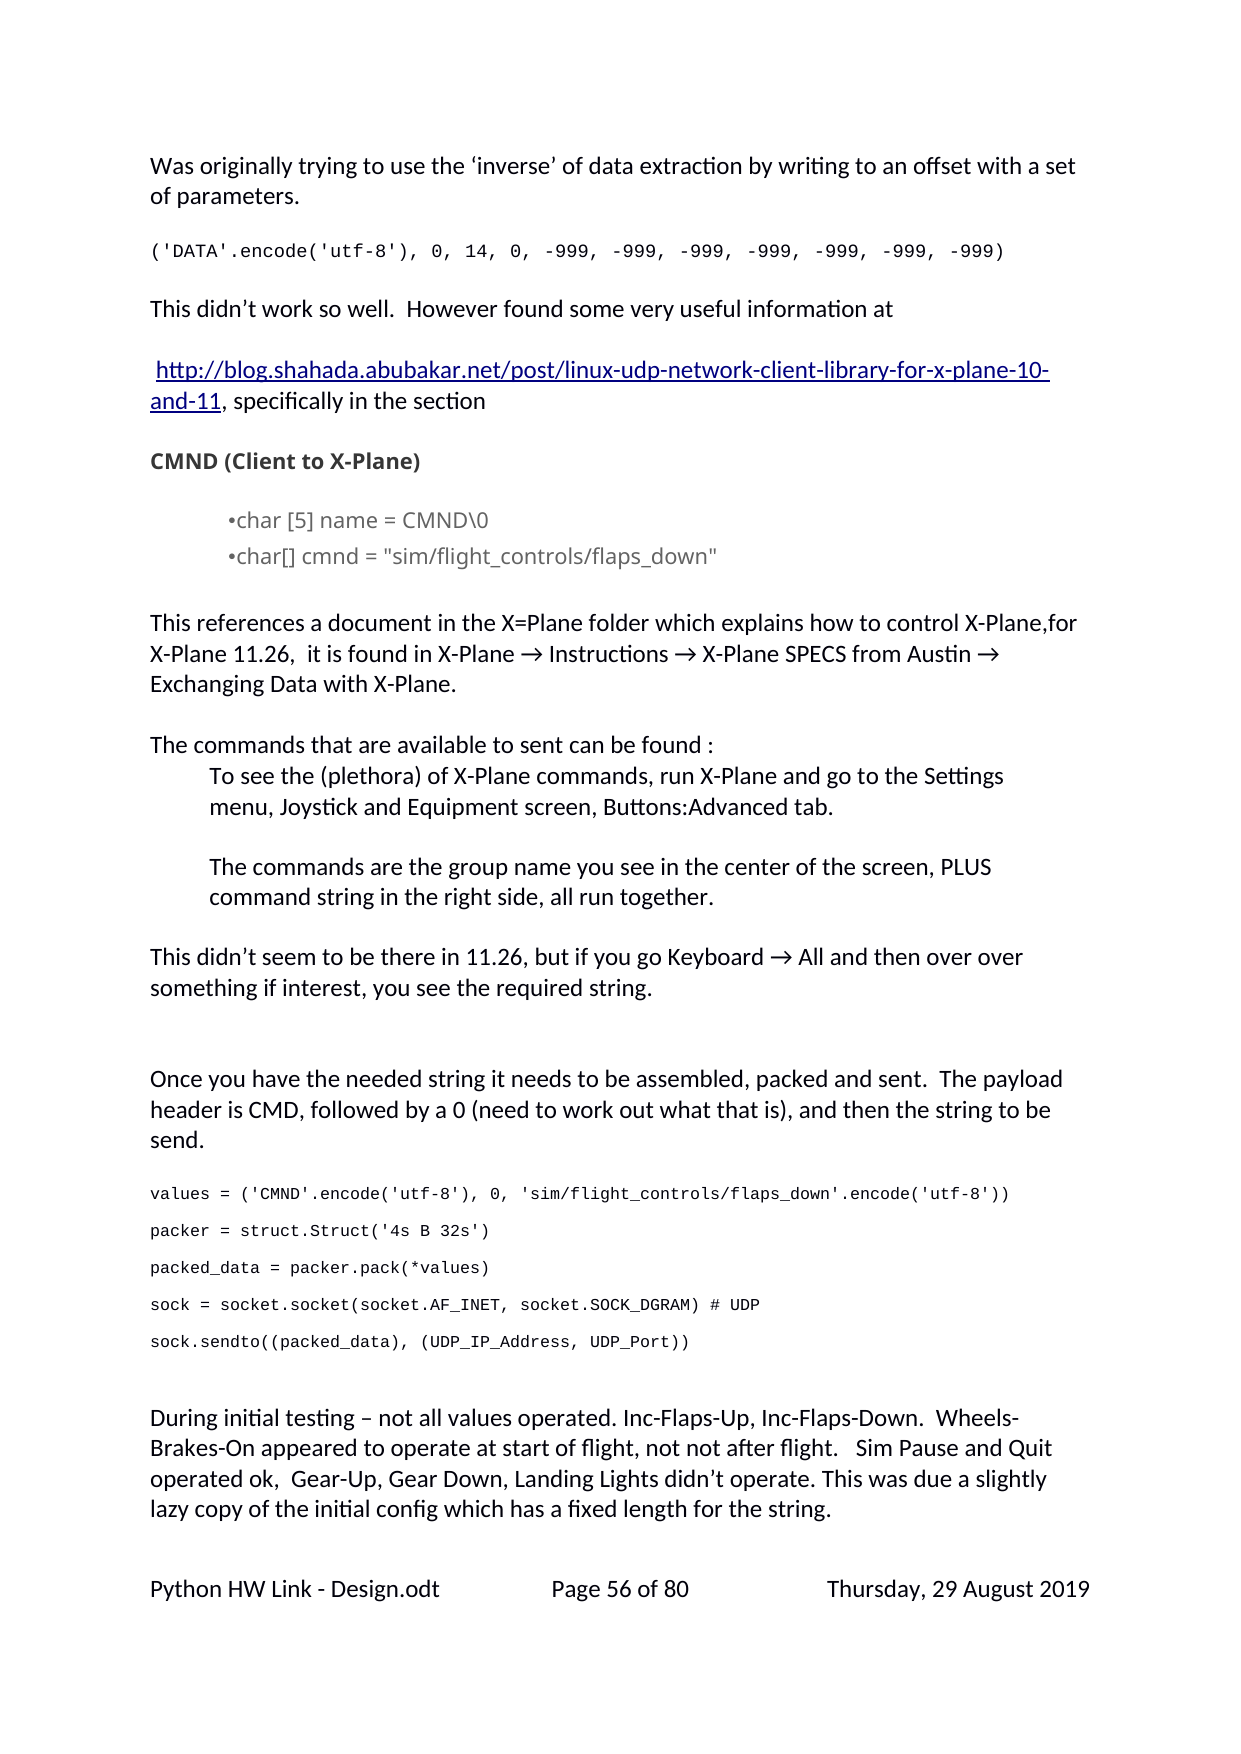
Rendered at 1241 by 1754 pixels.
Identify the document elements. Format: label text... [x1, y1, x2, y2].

text Once you have the needed string it needs to be assembled, packed and sent. The payload header is CMD, followed by a 0 (need to work out what that is), and then the string to be send. [150, 1063, 1090, 1155]
text sock = socket.socket(socket.AF_INET, socket.SOCK_DGRAM) # UDP [150, 1297, 1090, 1316]
text values = ('CMND'.encode('utf-8'), 0, 'sim/flight_controls/flaps_down'.encode('utf-8')) [150, 1185, 1090, 1204]
text ('DATA'.encode('utf-8'), 0, 14, 0, -999, -999, -999, -999, -999, -999, -999) [150, 242, 1090, 263]
text sock.sendto((packed_data), (UDP_IP_Address, UDP_Port)) [150, 1334, 1090, 1353]
text This didn’t work so well. However found some very useful information at [150, 293, 1090, 324]
text This references a document in the X=Plane folder which explains how to control X-Plane,for X-Plane 11.26, it is found in X-Plane → Instructions → X-Plane SPECS from Austin → Exchanging Data with X-Plane. [150, 607, 1090, 699]
text http://blog.shahada.abubakar.net/post/linux-udp-network-client-library-for-x-plane-10-and-11, specifically in the section [150, 354, 1090, 415]
list char [5] name = CMND\0 [150, 506, 1090, 535]
text This didn’t seem to be there in 11.26, but if you go Keyboard → All and then over over something if interest, you see the required string. [150, 941, 1090, 1002]
text packed_data = packer.pack(*values) [150, 1260, 1090, 1278]
text To see the (plethora) of X-Plane commands, run X-Plane and go to the Settings menu, Joystick and Equipment screen, Buttons:Advanced tab. [209, 760, 1031, 821]
text packer = struct.Struct('4s B 32s') [150, 1222, 1090, 1241]
text The commands are the group name you see in the center of the screen, PLUS command string in the right side, all run together. [209, 851, 1031, 912]
list char[] cmnd = "sim/flight_controls/flaps_down" [150, 541, 1090, 571]
text Was originally trying to use the ‘inverse’ of data extraction by writing to an offset with a set of parameters. [150, 150, 1090, 211]
text The commands that are available to sent can be found : [150, 729, 1090, 760]
text CMND (Client to X-Plane) [150, 446, 1090, 476]
text During initial testing – not all values operated. Inc-Flaps-Up, Inc-Flaps-Down. Wheels-Brakes-On appeared to operate at start of flight, not not after flight. Sim Pause and Quit operated ok, Gear-Up, Gear Down, Landing Lights didn’t operate. This was due a slightly lazy copy of the initial config which has a fixed length for the string. [150, 1402, 1090, 1524]
